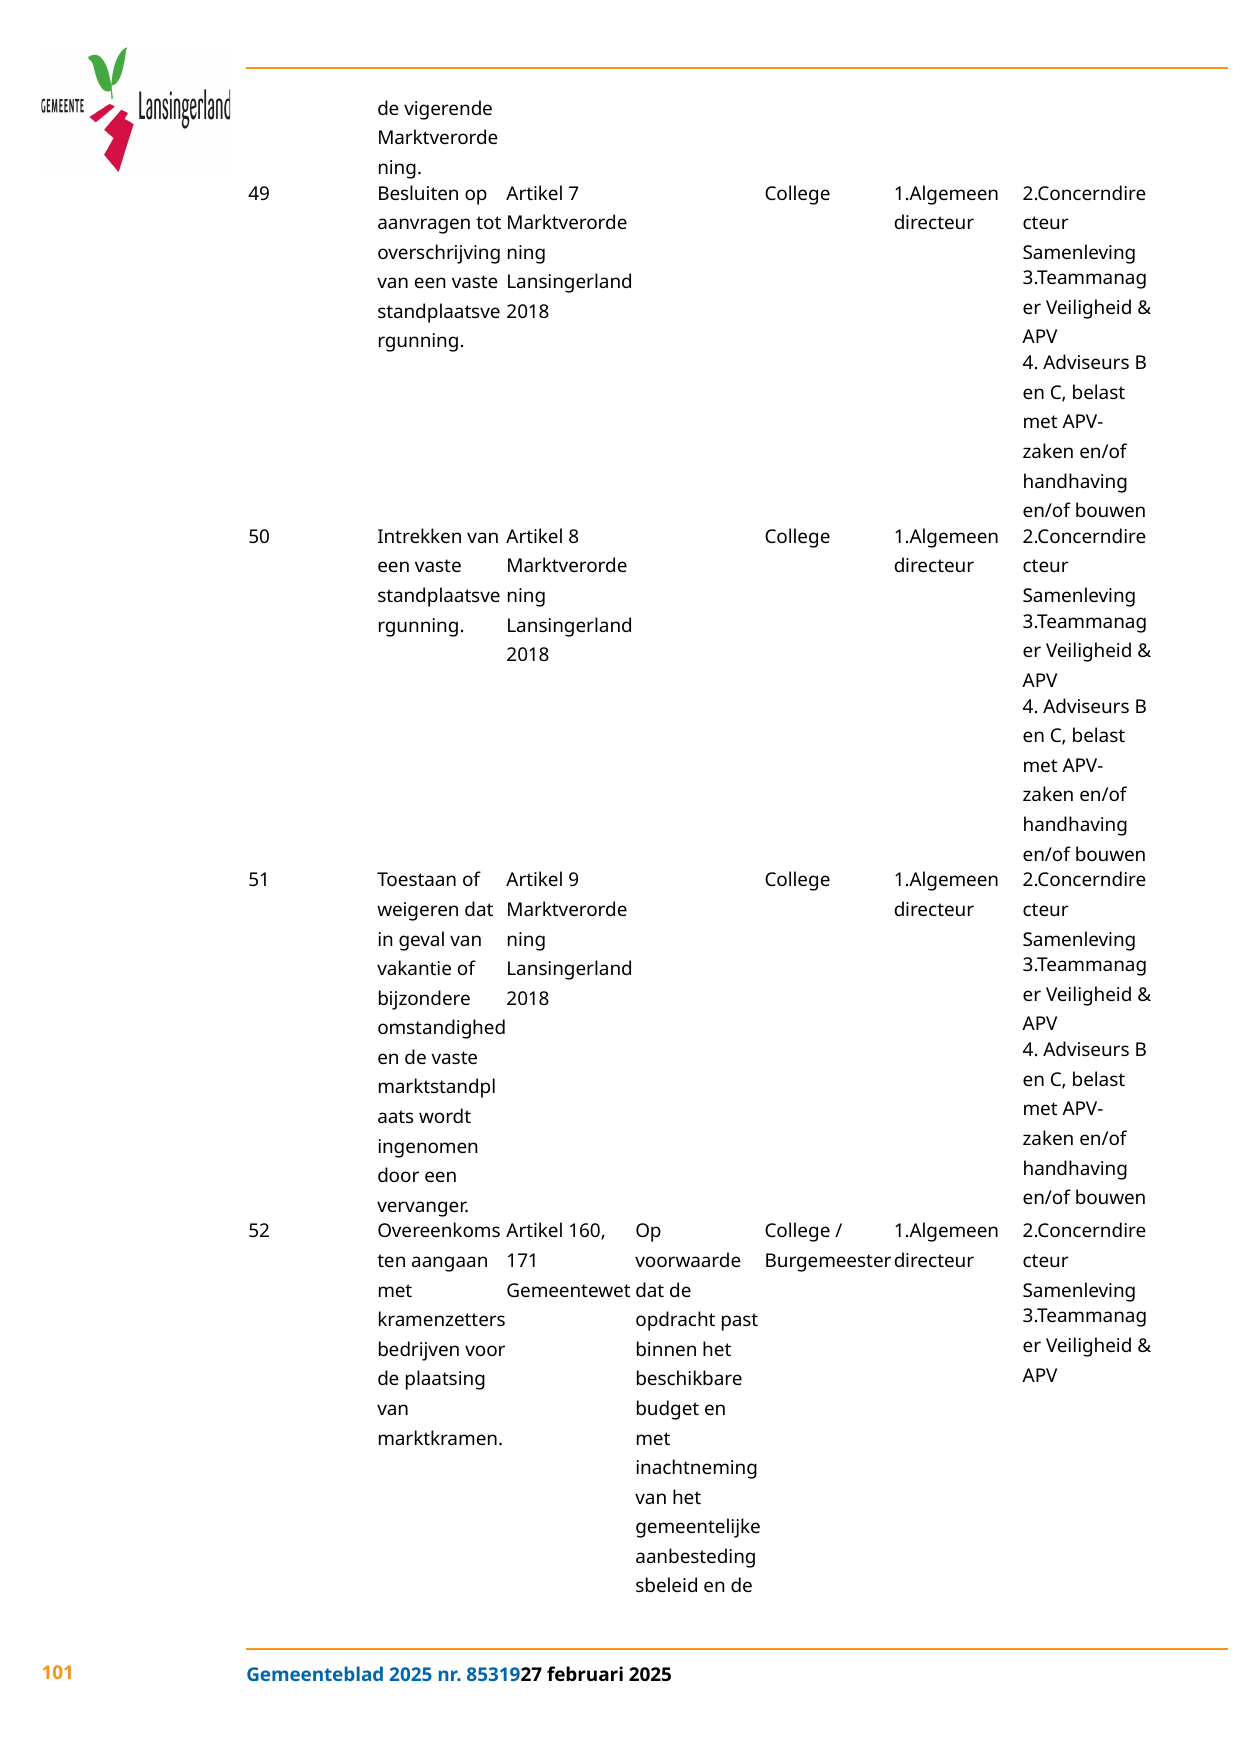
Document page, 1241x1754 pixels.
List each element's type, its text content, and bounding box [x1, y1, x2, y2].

table_cell [635, 867, 764, 1218]
table_cell 3.Teammanager Veiligheid & APV [1023, 265, 1152, 349]
picture [41, 47, 231, 172]
table_cell 1.Algemeen directeur [894, 523, 1022, 867]
table_cell Artikel 8 Marktverordening Lansingerland 2018 [506, 523, 635, 867]
table_cell 2.Concerndirecteur Samenleving [1023, 1218, 1152, 1303]
table_cell 4. Adviseurs B en C, belast met APV-zaken en/of handhaving en/of bouwen [1023, 1036, 1152, 1218]
table_cell 3.Teammanager Veiligheid & APV [1023, 951, 1152, 1036]
table_cell College [764, 523, 893, 867]
table_cell [248, 95, 377, 180]
table_cell Overeenkomsten aangaan met kramenzettersbedrijven voor de plaatsing van marktkramen. [377, 1218, 506, 1598]
table_cell 3.Teammanager Veiligheid & APV [1023, 608, 1152, 693]
table_cell de vigerende Marktverordening. [377, 95, 506, 180]
table_cell 1.Algemeen directeur [894, 867, 1022, 1218]
table_cell [764, 95, 893, 180]
table_cell [894, 95, 1022, 180]
table_cell Besluiten op aanvragen tot overschrijving van een vaste standplaatsvergunning. [377, 180, 506, 523]
table_cell [506, 95, 635, 180]
table_cell 2.Concerndirecteur Samenleving [1023, 867, 1152, 951]
table_cell 52 [248, 1218, 377, 1598]
table_cell College [764, 180, 893, 523]
table_cell 1.Algemeen directeur [894, 180, 1022, 523]
table_cell 2.Concerndirecteur Samenleving [1023, 180, 1152, 264]
table_cell [1023, 95, 1152, 180]
table_cell 50 [248, 523, 377, 867]
table_cell College [764, 867, 893, 1218]
table_cell Artikel 9 Marktverordening Lansingerland 2018 [506, 867, 635, 1218]
table_cell Toestaan of weigeren dat in geval van vakantie of bijzondere omstandigheden de vaste marktstandplaats wordt ingenomen door een vervanger. [377, 867, 506, 1218]
table_cell [635, 180, 764, 523]
table_cell 3.Teammanager Veiligheid & APV [1023, 1303, 1152, 1598]
table_cell 4. Adviseurs B en C, belast met APV-zaken en/of handhaving en/of bouwen [1023, 693, 1152, 867]
table_cell 4. Adviseurs B en C, belast met APV-zaken en/of handhaving en/of bouwen [1023, 350, 1152, 523]
table_cell Op voorwaarde dat de opdracht past binnen het beschikbare budget en met inachtneming van het gemeentelijke aanbestedingsbeleid en de [635, 1218, 764, 1598]
table_cell 51 [248, 867, 377, 1218]
table_cell Intrekken van een vaste standplaatsvergunning. [377, 523, 506, 867]
table_cell [635, 523, 764, 867]
table_cell 1.Algemeen directeur [894, 1218, 1022, 1598]
table_cell College / Burgemeester [764, 1218, 893, 1598]
table_cell Artikel 7 Marktverordening Lansingerland 2018 [506, 180, 635, 523]
table_cell 49 [248, 180, 377, 523]
table_cell 2.Concerndirecteur Samenleving [1023, 523, 1152, 608]
table_cell [635, 95, 764, 180]
table_cell Artikel 160, 171 Gemeentewet [506, 1218, 635, 1598]
